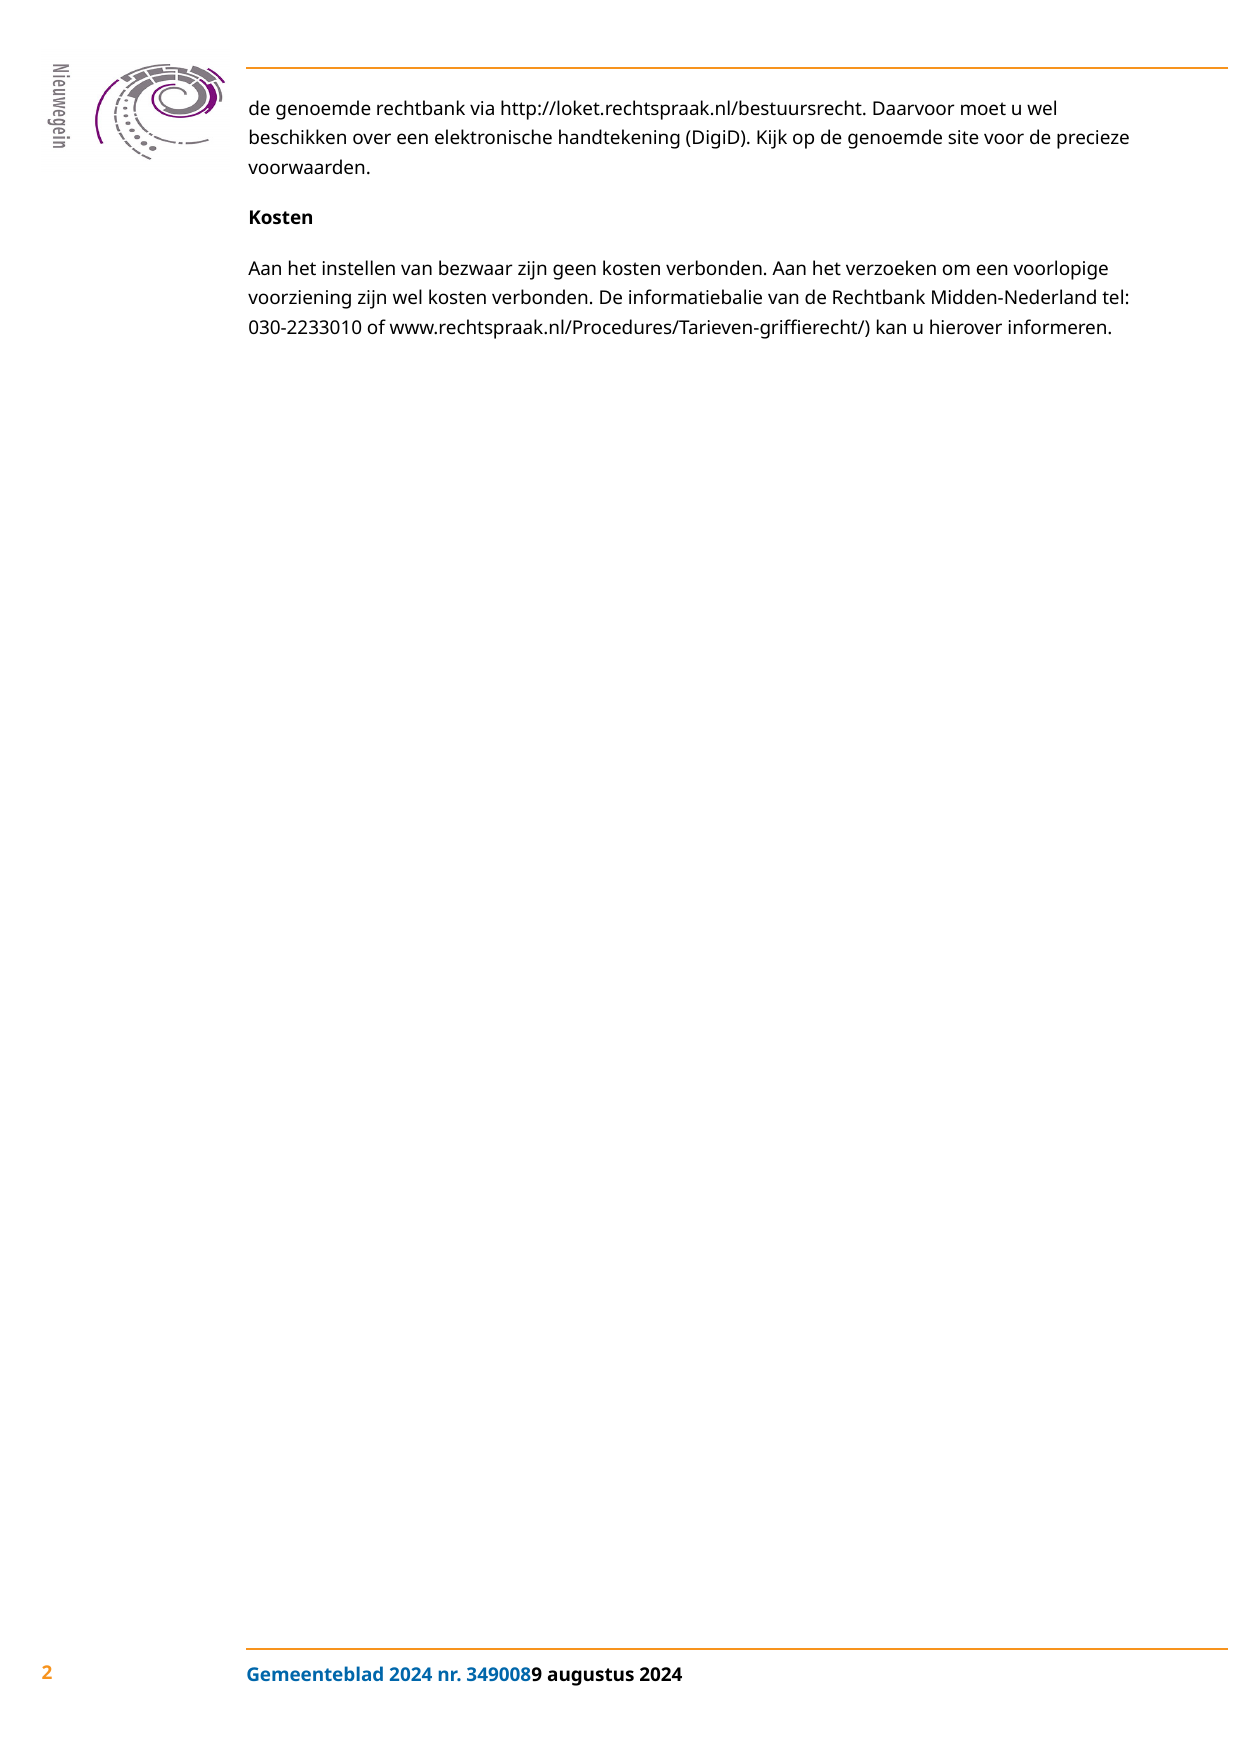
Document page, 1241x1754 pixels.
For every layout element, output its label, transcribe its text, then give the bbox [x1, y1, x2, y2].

picture [41, 47, 231, 172]
text de genoemde rechtbank via http://loket.rechtspraak.nl/bestuursrecht. Daarvoor moet u wel beschikken over een elektronische handtekening (DigiD). Kijk op de genoemde site voor de precieze voorwaarden. [248, 95, 1152, 180]
text Aan het instellen van bezwaar zijn geen kosten verbonden. Aan het verzoeken om een voorlopige voorziening zijn wel kosten verbonden. De informatiebalie van de Rechtbank Midden-Nederland tel: 030-2233010 of www.rechtspraak.nl/Procedures/Tarieven-griffierecht/) kan u hierover informeren. [248, 255, 1152, 340]
text Kosten [248, 204, 1152, 230]
